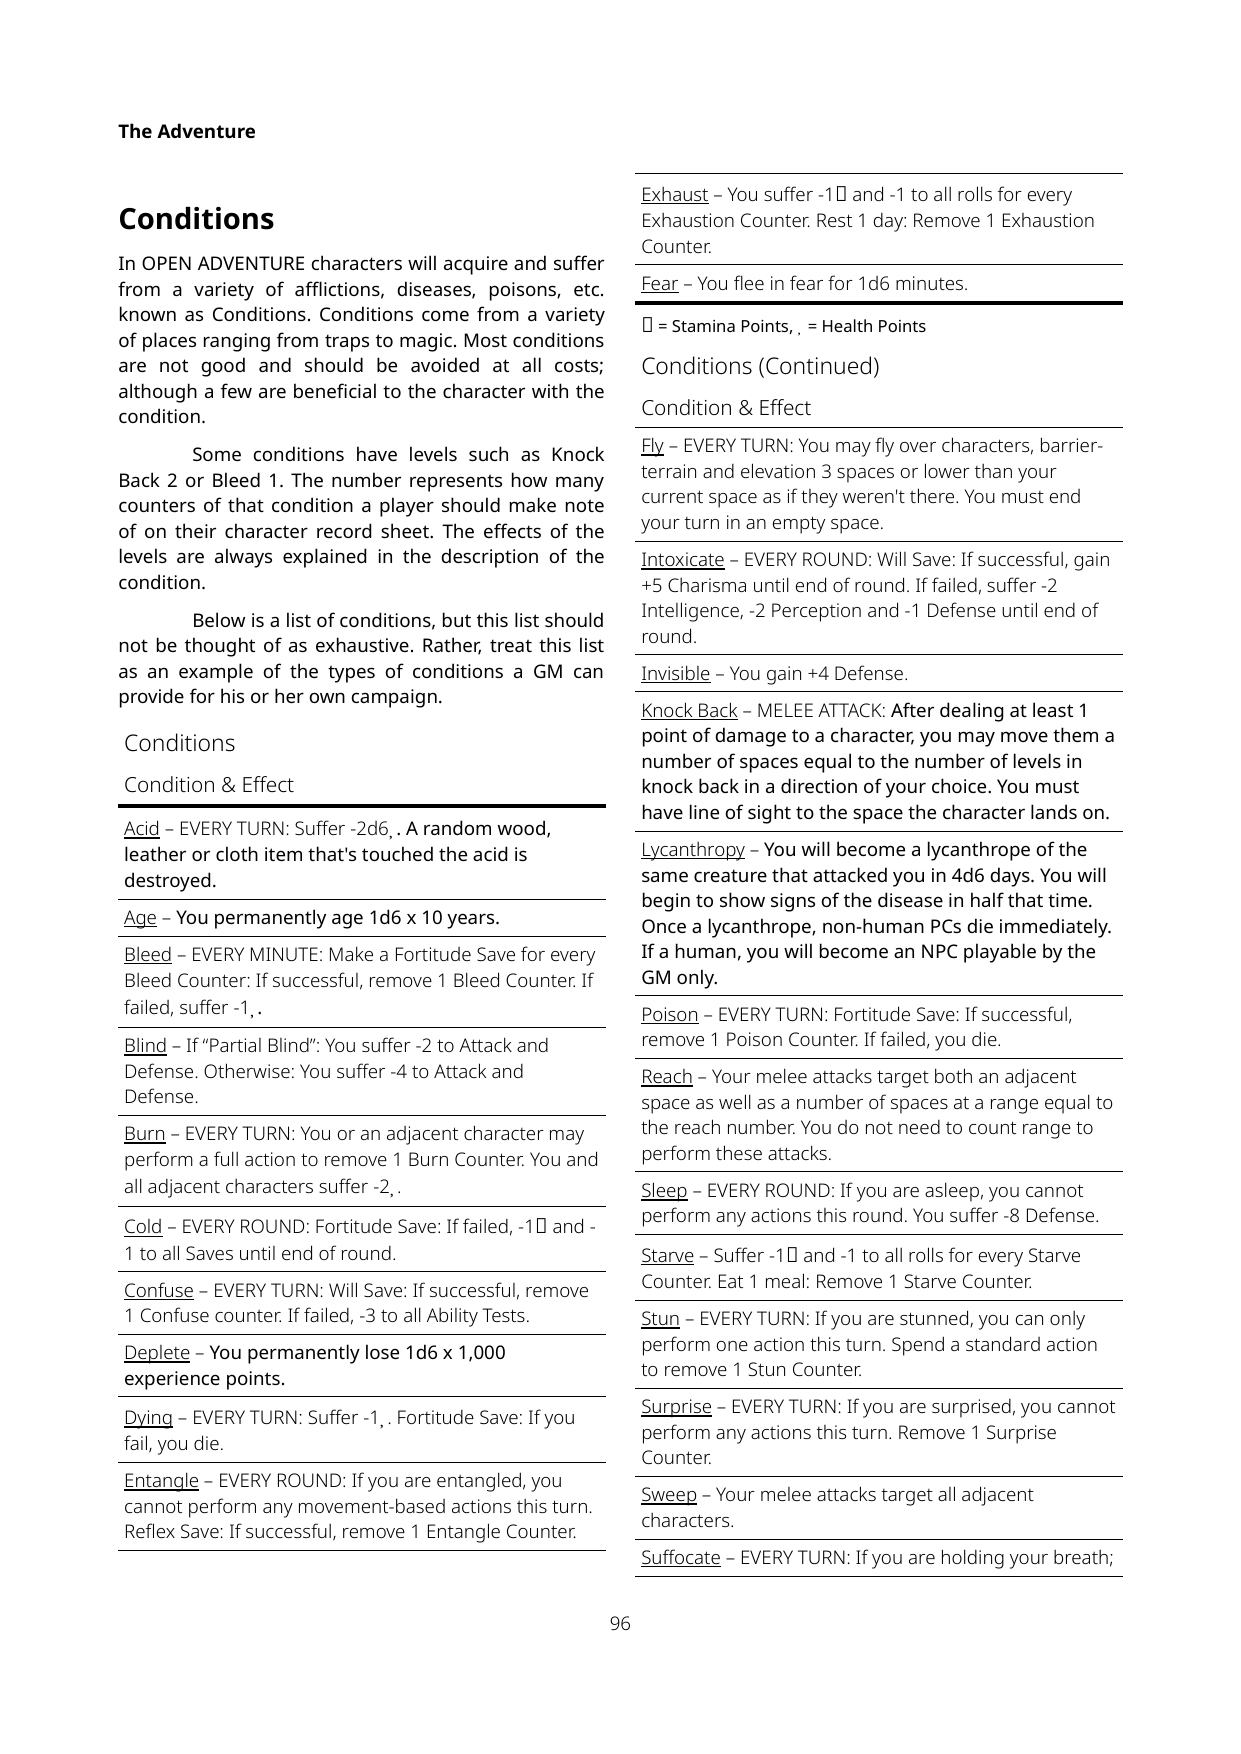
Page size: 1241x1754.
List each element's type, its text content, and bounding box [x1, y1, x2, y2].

table_cell Exhaust – You suffer -1 and -1 to all rolls for every Exhaustion Counter. Rest 1 day: Remove 1 Exhaustion Counter. [635, 174, 1123, 264]
table_cell Condition & Effect [635, 387, 1123, 427]
table_cell Fear – You flee in fear for 1d6 minutes. [635, 265, 1123, 301]
table_cell Lycanthropy – You will become a lycanthrope of the same creature that attacked you in 4d6 days. You will begin to show signs of the disease in half that time. Once a lycanthrope, non-human PCs die immediately. If a human, you will become an NPC playable by the GM only. [635, 832, 1123, 995]
table_cell Blind – If “Partial Blind”: You suffer -2 to Attack and Defense. Otherwise: You suffer -4 to Attack and Defense. [118, 1028, 606, 1115]
table_cell Intoxicate – EVERY ROUND: Will Save: If successful, gain +5 Charisma until end of round. If failed, suffer -2 Intelligence, -2 Perception and -1 Defense until end of round. [635, 542, 1123, 654]
table_cell Dying – EVERY TURN: Suffer -1. Fortitude Save: If you fail, you die. [118, 1397, 606, 1462]
table_cell Confuse – EVERY TURN: Will Save: If successful, remove 1 Confuse counter. If failed, -3 to all Ability Tests. [118, 1272, 606, 1334]
table_cell Sweep – Your melee attacks target all adjacent characters. [635, 1477, 1123, 1538]
table_cell Age – You permanently age 1d6 x 10 years. [118, 900, 606, 936]
table_cell Entangle – EVERY ROUND: If you are entangled, you cannot perform any movement-based actions this turn. Reflex Save: If successful, remove 1 Entangle Counter. [118, 1463, 606, 1550]
text In OPEN ADVENTURE characters will acquire and suffer from a variety of afflictions, diseases, poisons, etc. known as Conditions. Conditions come from a variety of places ranging from traps to magic. Most conditions are not good and should be avoided at all costs; although a few are beneficial to the character with the condition. [118, 250, 605, 429]
table_header Conditions [118, 722, 606, 764]
table_cell Starve – Suffer -1 and -1 to all rolls for every Starve Counter. Eat 1 meal: Remove 1 Starve Counter. [635, 1235, 1123, 1299]
subtitle Conditions [118, 198, 605, 238]
table_cell Reach – Your melee attacks target both an adjacent space as well as a number of spaces at a range equal to the reach number. You do not need to count range to perform these attacks. [635, 1059, 1123, 1171]
table_cell Surprise – EVERY TURN: If you are surprised, you cannot perform any actions this turn. Remove 1 Surprise Counter. [635, 1389, 1123, 1476]
text Below is a list of conditions, but this list should not be thought of as exhaustive. Rather, treat this list as an example of the types of conditions a GM can provide for his or her own campaign. [118, 607, 605, 709]
table_cell Suffocate – EVERY TURN: If you are holding your breath; [635, 1540, 1123, 1576]
table_cell  = Stamina Points,  = Health Points [635, 305, 1123, 344]
table_cell Bleed – EVERY MINUTE: Make a Fortitude Save for every Bleed Counter: If successful, remove 1 Bleed Counter. If failed, suffer -1. [118, 937, 606, 1027]
table_cell Poison – EVERY TURN: Fortitude Save: If successful, remove 1 Poison Counter. If failed, you die. [635, 996, 1123, 1058]
table_cell Fly – EVERY TURN: You may fly over characters, barrier-terrain and elevation 3 spaces or lower than your current space as if they weren't there. You must end your turn in an empty space. [635, 428, 1123, 541]
table_cell Invisible – You gain +4 Defense. [635, 655, 1123, 691]
table_cell Burn – EVERY TURN: You or an adjacent character may perform a full action to remove 1 Burn Counter. You and all adjacent characters suffer -2. [118, 1116, 606, 1206]
table_header Conditions (Continued) [635, 344, 1123, 387]
text Some conditions have levels such as Knock Back 2 or Bleed 1. The number represents how many counters of that condition a player should make note of on their character record sheet. The effects of the levels are always explained in the description of the condition. [118, 441, 605, 594]
table_cell Condition & Effect [118, 764, 606, 804]
table_cell Sleep – EVERY ROUND: If you are asleep, you cannot perform any actions this round. You suffer -8 Defense. [635, 1172, 1123, 1234]
table_cell Knock Back – MELEE ATTACK: After dealing at least 1 point of damage to a character, you may move them a number of spaces equal to the number of levels in knock back in a direction of your choice. You must have line of sight to the space the character lands on. [635, 692, 1123, 831]
table_cell Acid – EVERY TURN: Suffer -2d6. A random wood, leather or cloth item that's touched the acid is destroyed. [118, 808, 606, 898]
table_cell Cold – EVERY ROUND: Fortitude Save: If failed, -1 and -1 to all Saves until end of round. [118, 1207, 606, 1271]
table_cell Stun – EVERY TURN: If you are stunned, you can only perform one action this turn. Spend a standard action to remove 1 Stun Counter. [635, 1301, 1123, 1388]
table_cell Deplete – You permanently lose 1d6 x 1,000 experience points. [118, 1335, 606, 1396]
